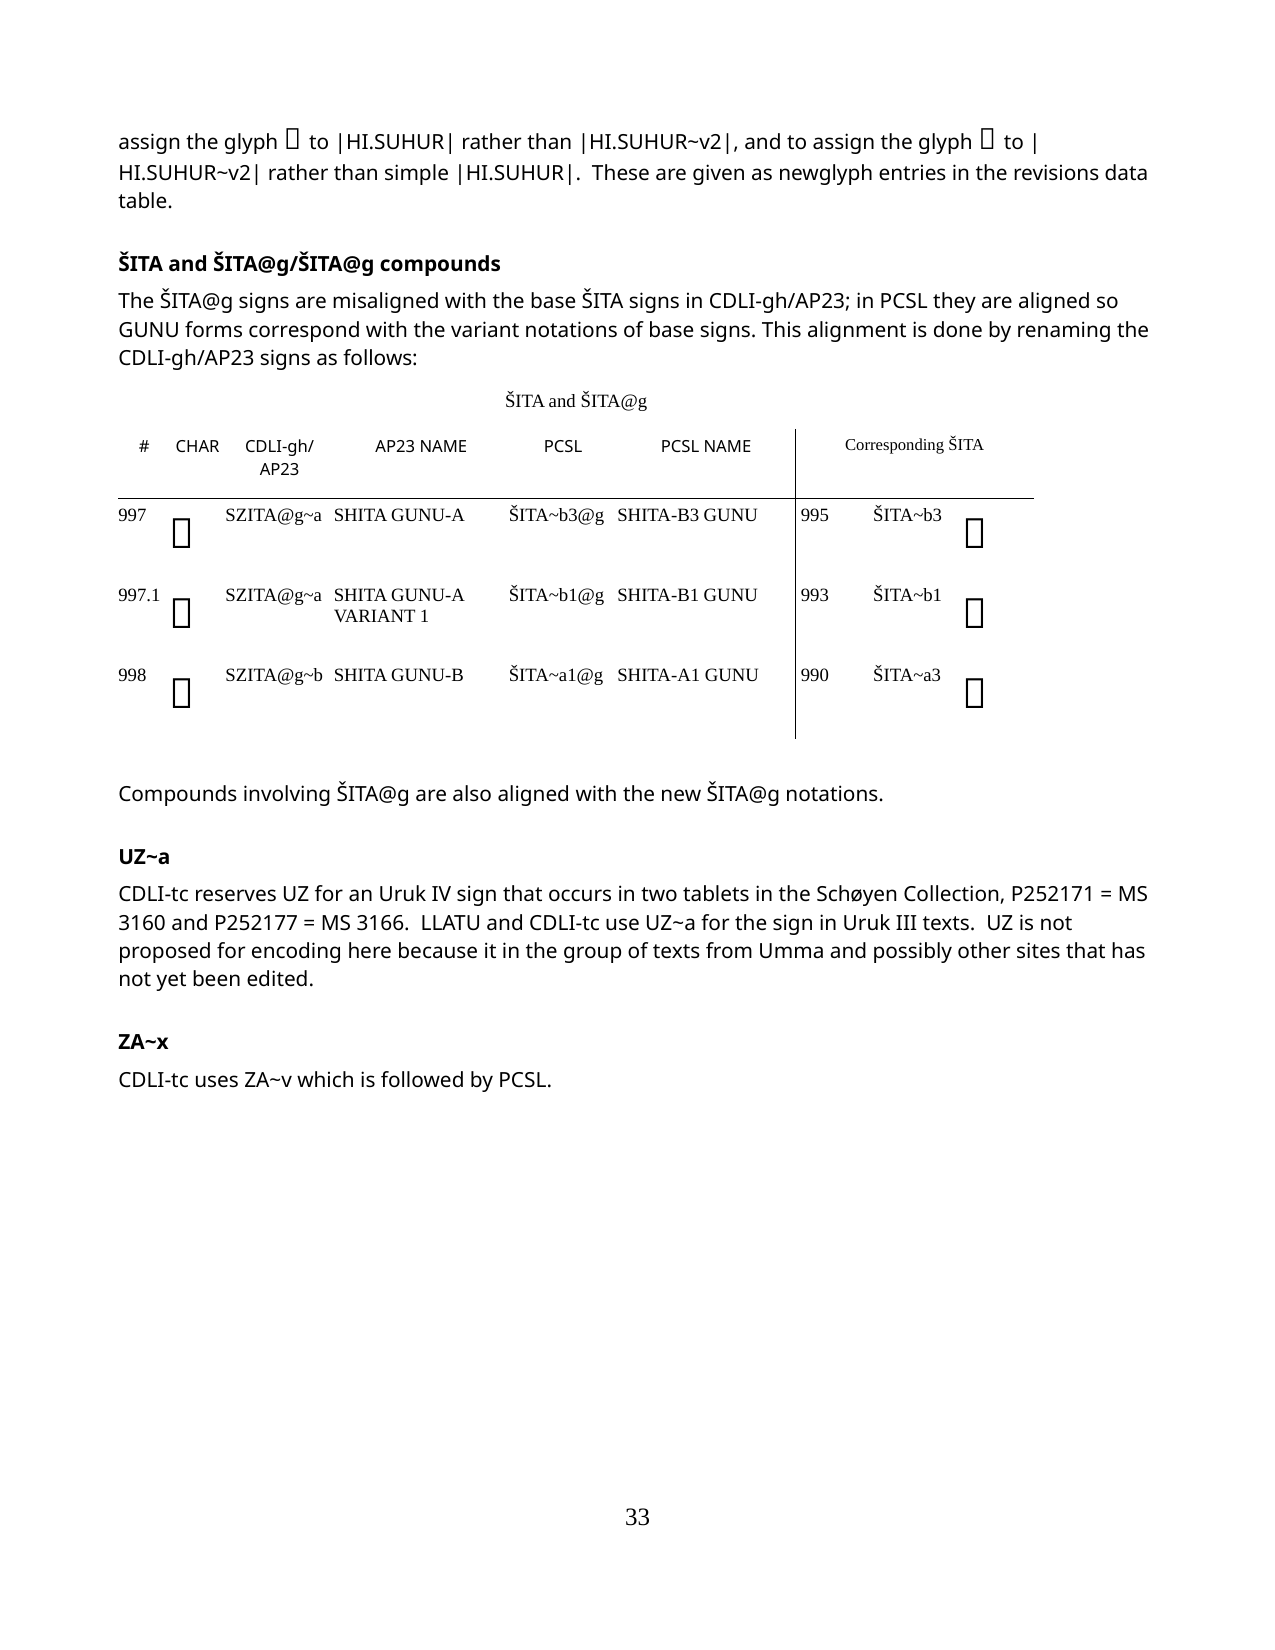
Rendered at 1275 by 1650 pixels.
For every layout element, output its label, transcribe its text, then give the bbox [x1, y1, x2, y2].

table_cell SHITA-A1 GUNU [617, 658, 795, 738]
subtitle ŠITA and ŠITA@g/ŠITA@g compounds [118, 249, 1157, 278]
table_cell 993 [796, 578, 867, 658]
table_header ŠITA and ŠITA@g [118, 384, 1034, 429]
table_cell 𒨁 [170, 499, 225, 578]
table_cell SHITA GUNU-A VARIANT 1 [334, 578, 508, 658]
table_cell 995 [796, 499, 867, 578]
table_cell SZITA@g~a [225, 578, 333, 658]
table_cell Corresponding ŠITA [796, 429, 1034, 498]
table_cell SHITA-B3 GUNU [617, 499, 795, 578]
table_cell 990 [796, 658, 867, 738]
table_cell ŠITA~b1@g [509, 578, 617, 658]
table_cell ŠITA~a1@g [509, 658, 617, 738]
subtitle UZ~a [118, 842, 1157, 870]
table_cell 𒧽 [956, 578, 1034, 658]
text CDLI-tc reserves UZ for an Uruk IV sign that occurs in two tablets in the Schøyen Collection, P252171 = MS 3160 and P252177 = MS 3166. LLATU and CDLI-tc use UZ~a for the sign in Uruk III texts. UZ is not proposed for encoding here because it in the group of texts from Umma and possibly other sites that has not yet been edited. [118, 879, 1157, 993]
table_cell SHITA GUNU-B [334, 658, 508, 738]
table_cell ŠITA~b1 [867, 578, 956, 658]
table_cell SZITA@g~a [225, 499, 333, 578]
text The ŠITA@g signs are misaligned with the base ŠITA signs in CDLI-gh/AP23; in PCSL they are aligned so GUNU forms correspond with the variant notations of base signs. This alignment is done by renaming the CDLI-gh/AP23 signs as follows: [118, 287, 1157, 372]
table_cell 𒧺 [956, 658, 1034, 738]
text assign the glyph 𒵔 to |HI.SUHUR| rather than |HI.SUHUR~v2|, and to assign the glyph 𒵒 to |HI.SUHUR~v2| rather than simple |HI.SUHUR|. These are given as newglyph entries in the revisions data table. [118, 118, 1157, 215]
table_cell 𒨂 [170, 578, 225, 658]
table_cell PCSL NAME [617, 429, 795, 498]
table_cell ŠITA~b3@g [509, 499, 617, 578]
table_cell 𒨃 [170, 658, 225, 738]
table_cell 998 [118, 658, 169, 738]
table_cell 𒧿 [956, 499, 1034, 578]
table_cell # [118, 429, 169, 498]
text Compounds involving ŠITA@g are also aligned with the new ŠITA@g notations. [118, 779, 1157, 807]
table_cell ŠITA~a3 [867, 658, 956, 738]
text CDLI-tc uses ZA~v which is followed by PCSL. [118, 1065, 1157, 1093]
table_cell CDLI-gh/AP23 [225, 429, 333, 498]
table_cell PCSL [509, 429, 617, 498]
table_cell CHAR [170, 429, 225, 498]
table_cell SZITA@g~b [225, 658, 333, 738]
subtitle ZA~x [118, 1027, 1157, 1056]
table_cell 997 [118, 499, 169, 578]
table_cell SHITA GUNU-A [334, 499, 508, 578]
table_cell AP23 NAME [334, 429, 508, 498]
table_cell SHITA-B1 GUNU [617, 578, 795, 658]
table_cell ŠITA~b3 [867, 499, 956, 578]
table_cell 997.1 [118, 578, 169, 658]
